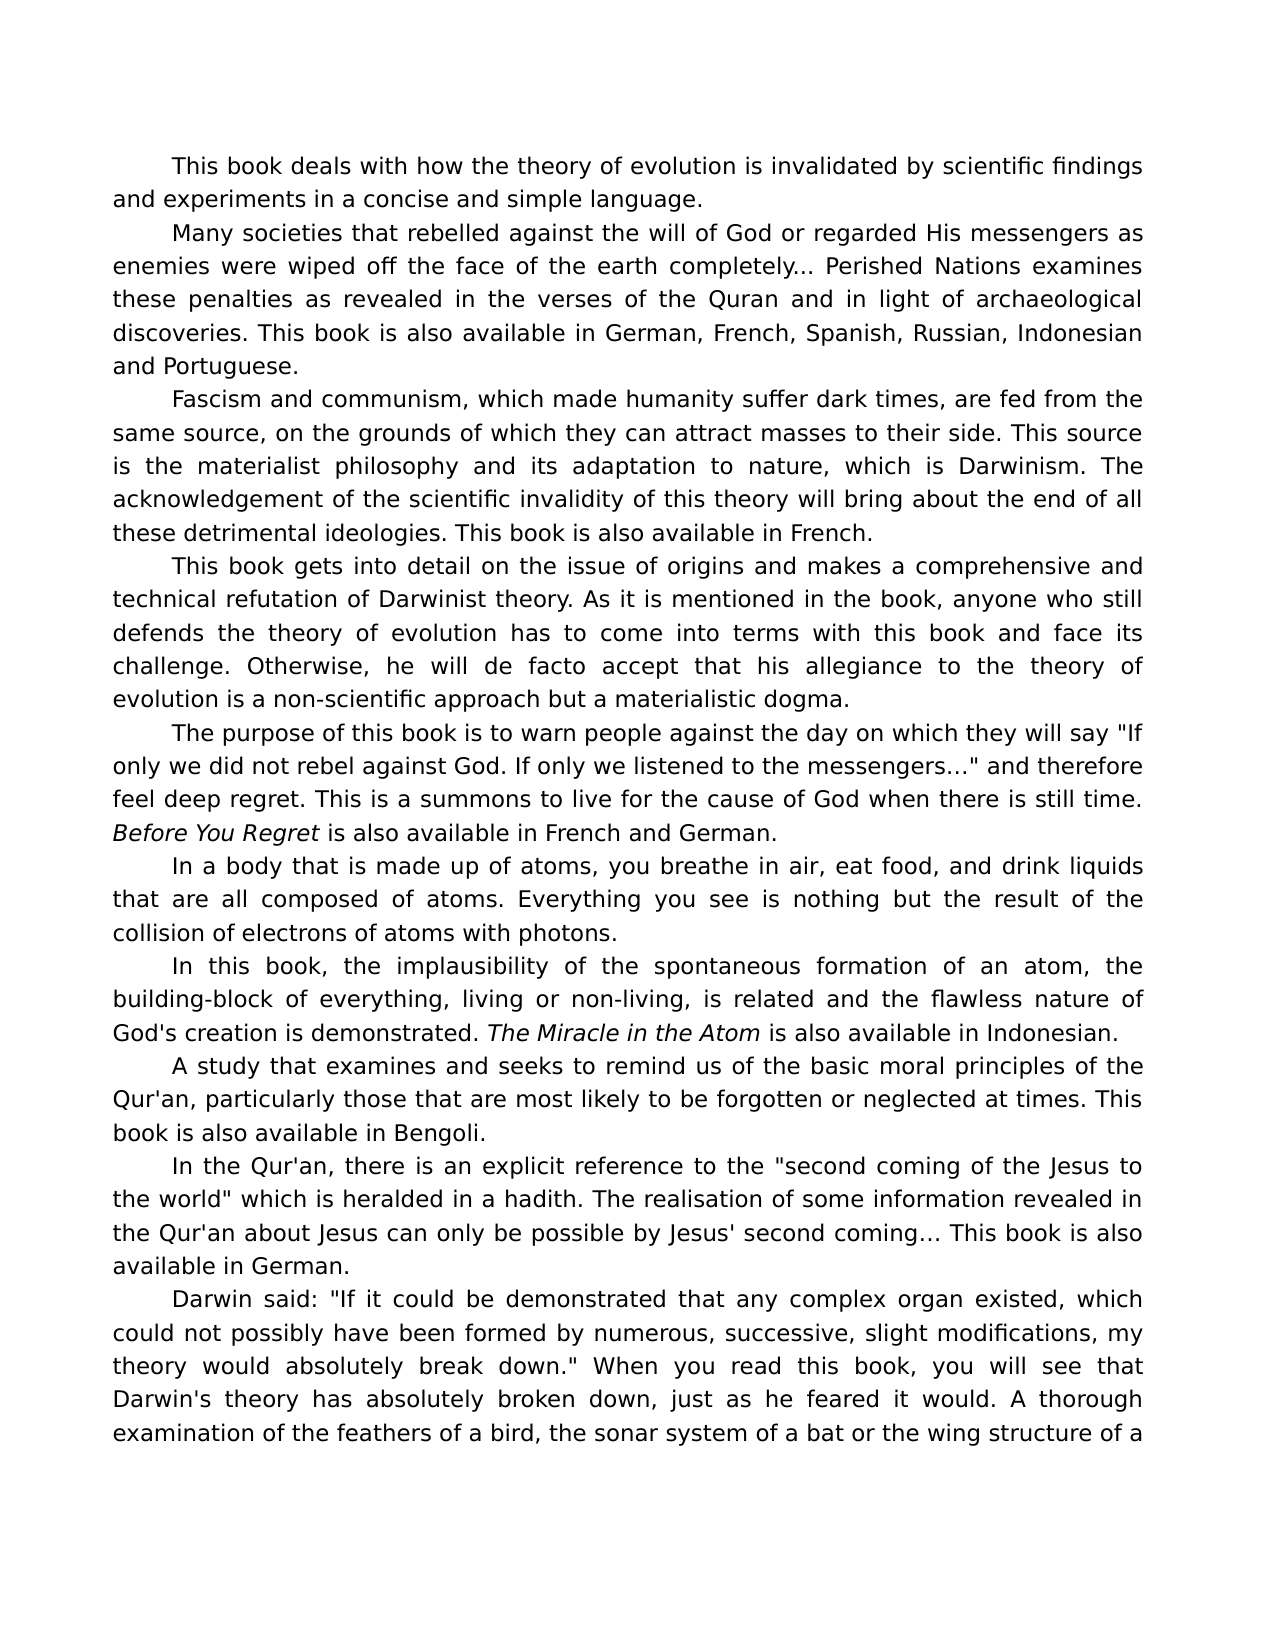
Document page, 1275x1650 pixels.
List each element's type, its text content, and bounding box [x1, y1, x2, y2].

text Darwin said: "If it could be demonstrated that any complex organ existed, which could not possibly have been formed by numerous, successive, slight modifications, my theory would absolutely break down." When you read this book, you will see that Darwin's theory has absolutely broken down, just as he feared it would. A thorough examination of the feathers of a bird, the sonar system of a bat or the wing structure of a [112, 1281, 1145, 1448]
text This book deals with how the theory of evolution is invalidated by scientific findings and experiments in a concise and simple language. [112, 148, 1145, 214]
text The purpose of this book is to warn people against the day on which they will say "If only we did not rebel against God. If only we listened to the messengers…" and therefore feel deep regret. This is a summons to live for the cause of God when there is still time. Before You Regret is also available in French and German. [112, 714, 1145, 848]
text Fascism and communism, which made humanity suffer dark times, are fed from the same source, on the grounds of which they can attract masses to their side. This source is the materialist philosophy and its adaptation to nature, which is Darwinism. The acknowledgement of the scientific invalidity of this theory will bring about the end of all these detrimental ideologies. This book is also available in French. [112, 381, 1145, 548]
text In a body that is made up of atoms, you breathe in air, eat food, and drink liquids that are all composed of atoms. Everything you see is nothing but the result of the collision of electrons of atoms with photons. [112, 848, 1145, 948]
text In the Qur'an, there is an explicit reference to the "second coming of the Jesus to the world" which is heralded in a hadith. The realisation of some information revealed in the Qur'an about Jesus can only be possible by Jesus' second coming… This book is also available in German. [112, 1148, 1145, 1281]
text Many societies that rebelled against the will of God or regarded His messengers as enemies were wiped off the face of the earth completely... Perished Nations examines these penalties as revealed in the verses of the Quran and in light of archaeological discoveries. This book is also available in German, French, Spanish, Russian, Indonesian and Portuguese. [112, 214, 1145, 381]
text A study that examines and seeks to remind us of the basic moral principles of the Qur'an, particularly those that are most likely to be forgotten or neglected at times. This book is also available in Bengoli. [112, 1048, 1145, 1148]
text This book gets into detail on the issue of origins and makes a comprehensive and technical refutation of Darwinist theory. As it is mentioned in the book, anyone who still defends the theory of evolution has to come into terms with this book and face its challenge. Otherwise, he will de facto accept that his allegiance to the theory of evolution is a non-scientific approach but a materialistic dogma. [112, 548, 1145, 714]
text In this book, the implausibility of the spontaneous formation of an atom, the building-block of everything, living or non-living, is related and the flawless nature of God's creation is demonstrated. The Miracle in the Atom is also available in Indonesian. [112, 948, 1145, 1048]
